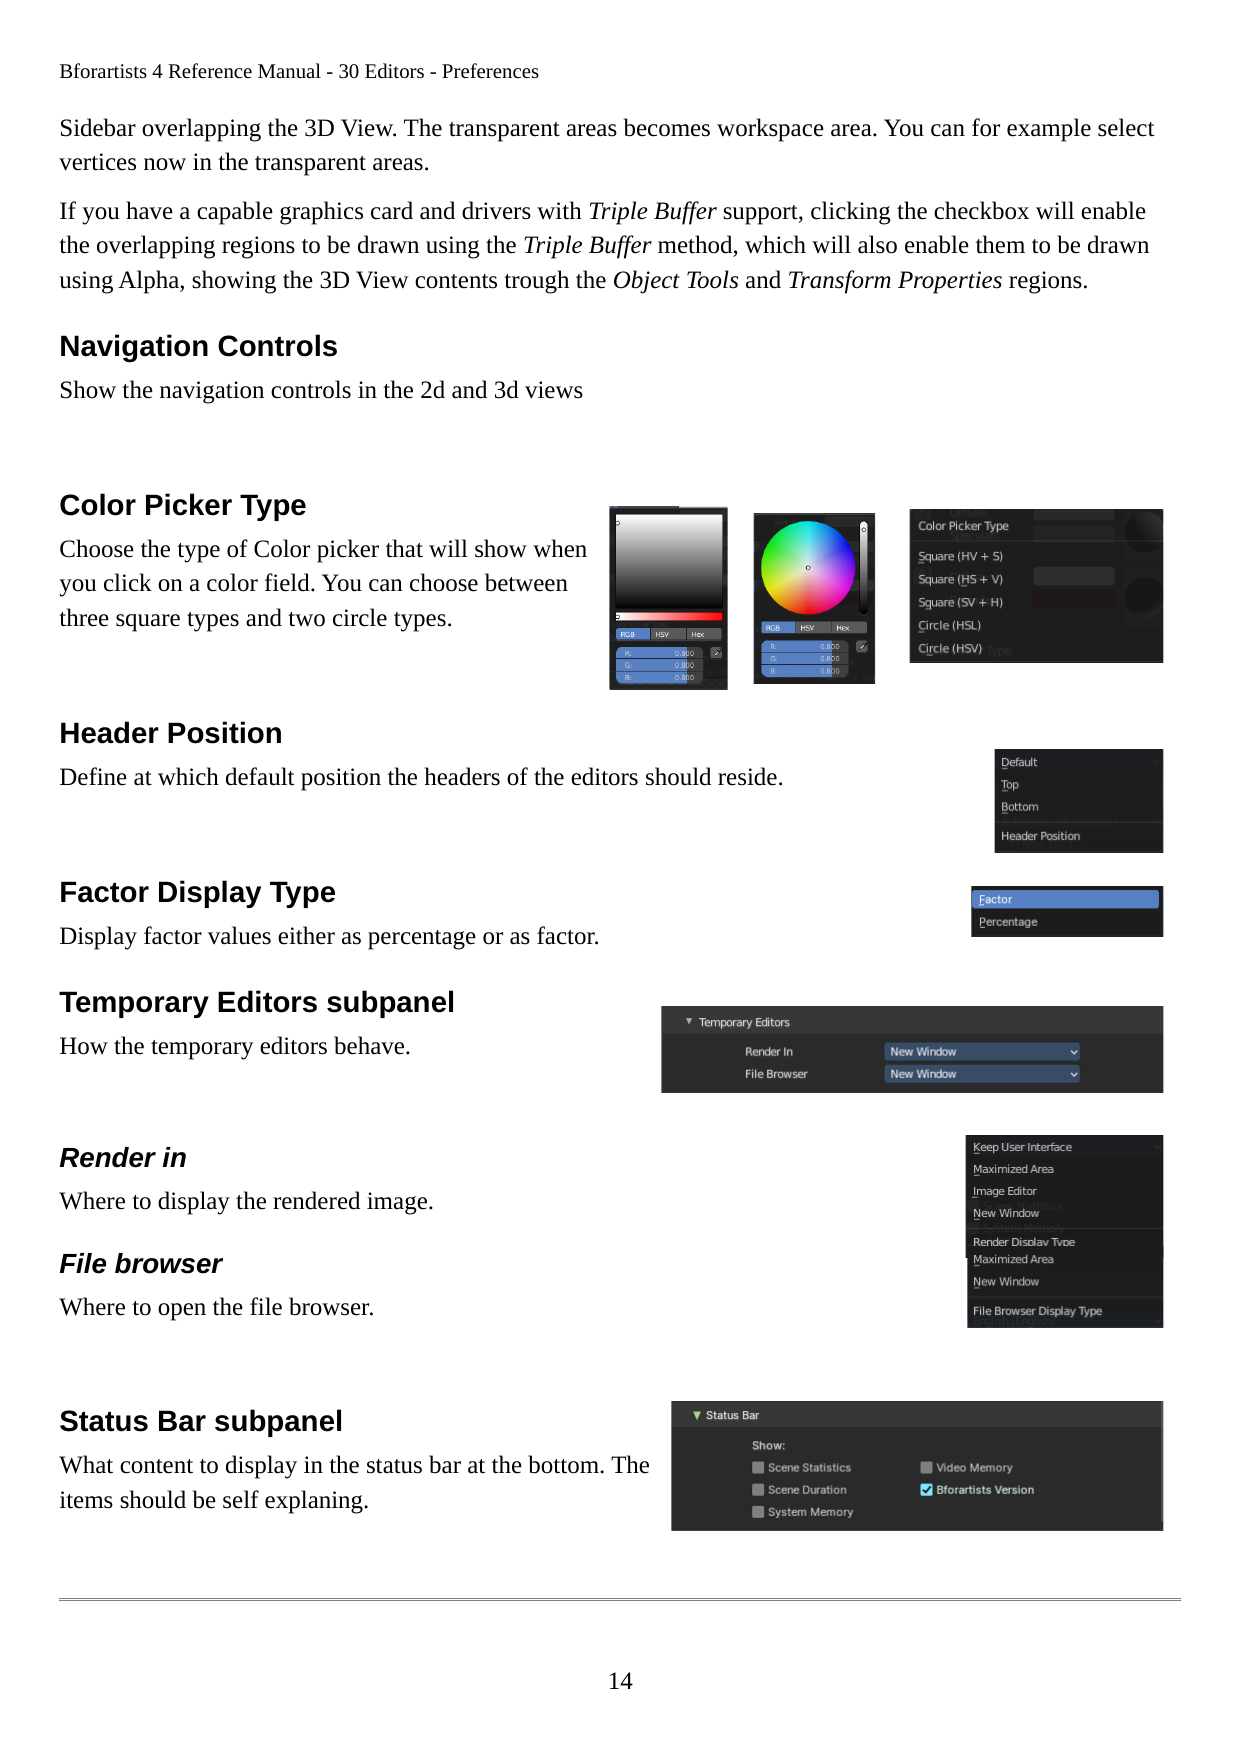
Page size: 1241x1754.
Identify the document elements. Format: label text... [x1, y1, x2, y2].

text Where to open the file browser. [59, 1292, 967, 1320]
picture [609, 506, 728, 690]
subtitle Header Position [59, 716, 1181, 749]
picture [671, 1401, 1164, 1531]
subtitle Color Picker Type [59, 488, 1181, 521]
picture [971, 886, 1164, 937]
subtitle File browser [59, 1247, 967, 1279]
text Where to display the rendered image. [59, 1186, 965, 1214]
text Show the navigation controls in the 2d and 3d views [59, 375, 1181, 404]
picture [909, 509, 1164, 663]
subtitle [1164, 1404, 1181, 1438]
picture [661, 1006, 1164, 1093]
subtitle Temporary Editors subpanel [59, 984, 1181, 1018]
subtitle Render in [59, 1141, 965, 1173]
picture [965, 1135, 1164, 1328]
text What content to display in the status bar at the bottom. The items should be self explaning. [59, 1451, 671, 1514]
text Display factor values either as percentage or as factor. [59, 921, 1181, 949]
subtitle [1164, 1141, 1181, 1173]
picture [753, 513, 876, 684]
subtitle Factor Display Type [59, 874, 1181, 908]
text Choose the type of Color picker that will show when you click on a color field. You can choose between three square types and two circle types. [59, 534, 609, 632]
text Sidebar overlapping the 3D View. The transparent areas becomes workspace area. You can for example select vertices now in the transparent areas. [59, 113, 1181, 176]
picture [994, 749, 1164, 853]
subtitle [1164, 1247, 1181, 1279]
text How the temporary editors behave. [59, 1031, 661, 1059]
subtitle Status Bar subpanel [59, 1404, 671, 1438]
subtitle Navigation Controls [59, 329, 1181, 362]
text [876, 534, 909, 632]
text If you have a capable graphics card and drivers with Triple Buffer support, clicking the checkbox will enable the overlapping regions to be drawn using the Triple Buffer method, which will also enable them to be drawn using Alpha, showing the 3D View contents trough the Object Tools and Transform Properties regions. [59, 196, 1181, 294]
text Define at which default position the headers of the editors should reside. [59, 762, 994, 791]
